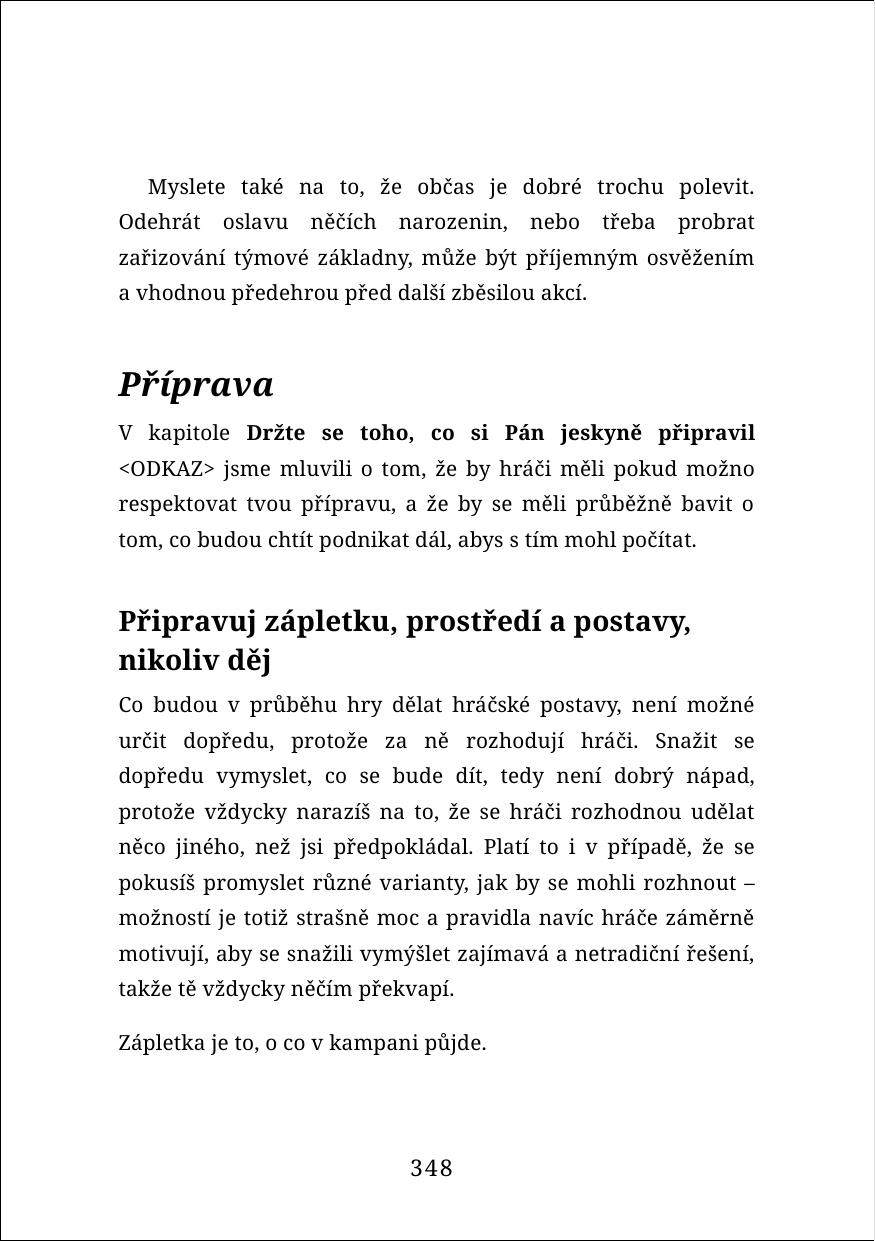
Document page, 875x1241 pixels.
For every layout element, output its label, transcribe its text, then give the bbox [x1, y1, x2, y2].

text Co budou v průběhu hry dělat hráčské postavy, není možné určit dopředu, protože za ně rozhodují hráči. Snažit se dopředu vymyslet, co se bude dít, tedy není dobrý nápad, protože vždycky narazíš na to, že se hráči rozhodnou udělat něco jiného, než jsi předpokládal. Platí to i v případě, že se pokusíš promyslet různé varianty, jak by se mohli rozhnout – možností je totiž strašně moc a pravidla navíc hráče záměrně motivují, aby se snažili vymýšlet zajímavá a netradiční řešení, takže tě vždycky něčím překvapí. [118, 690, 756, 1003]
text Myslete také na to, že občas je dobré trochu polevit. Odehrát oslavu něčích narozenin, nebo třeba probrat zařizování týmové základny, může být příjemným osvěžením a vhodnou předehrou před další zběsilou akcí. [118, 172, 756, 307]
text Zápletka je to, o co v kampani půjde. [118, 1028, 756, 1056]
subtitle Připravuj zápletku, prostředí a postavy, nikoliv děj [118, 602, 756, 678]
text V kapitole Držte se toho, co si Pán jeskyně připravil <ODKAZ> jsme mluvili o tom, že by hráči měli pokud možno respektovat tvou přípravu, a že by se měli průběžně bavit o tom, co budou chtít podnikat dál, abys s tím mohl počítat. [118, 418, 756, 553]
subtitle Příprava [118, 361, 756, 407]
